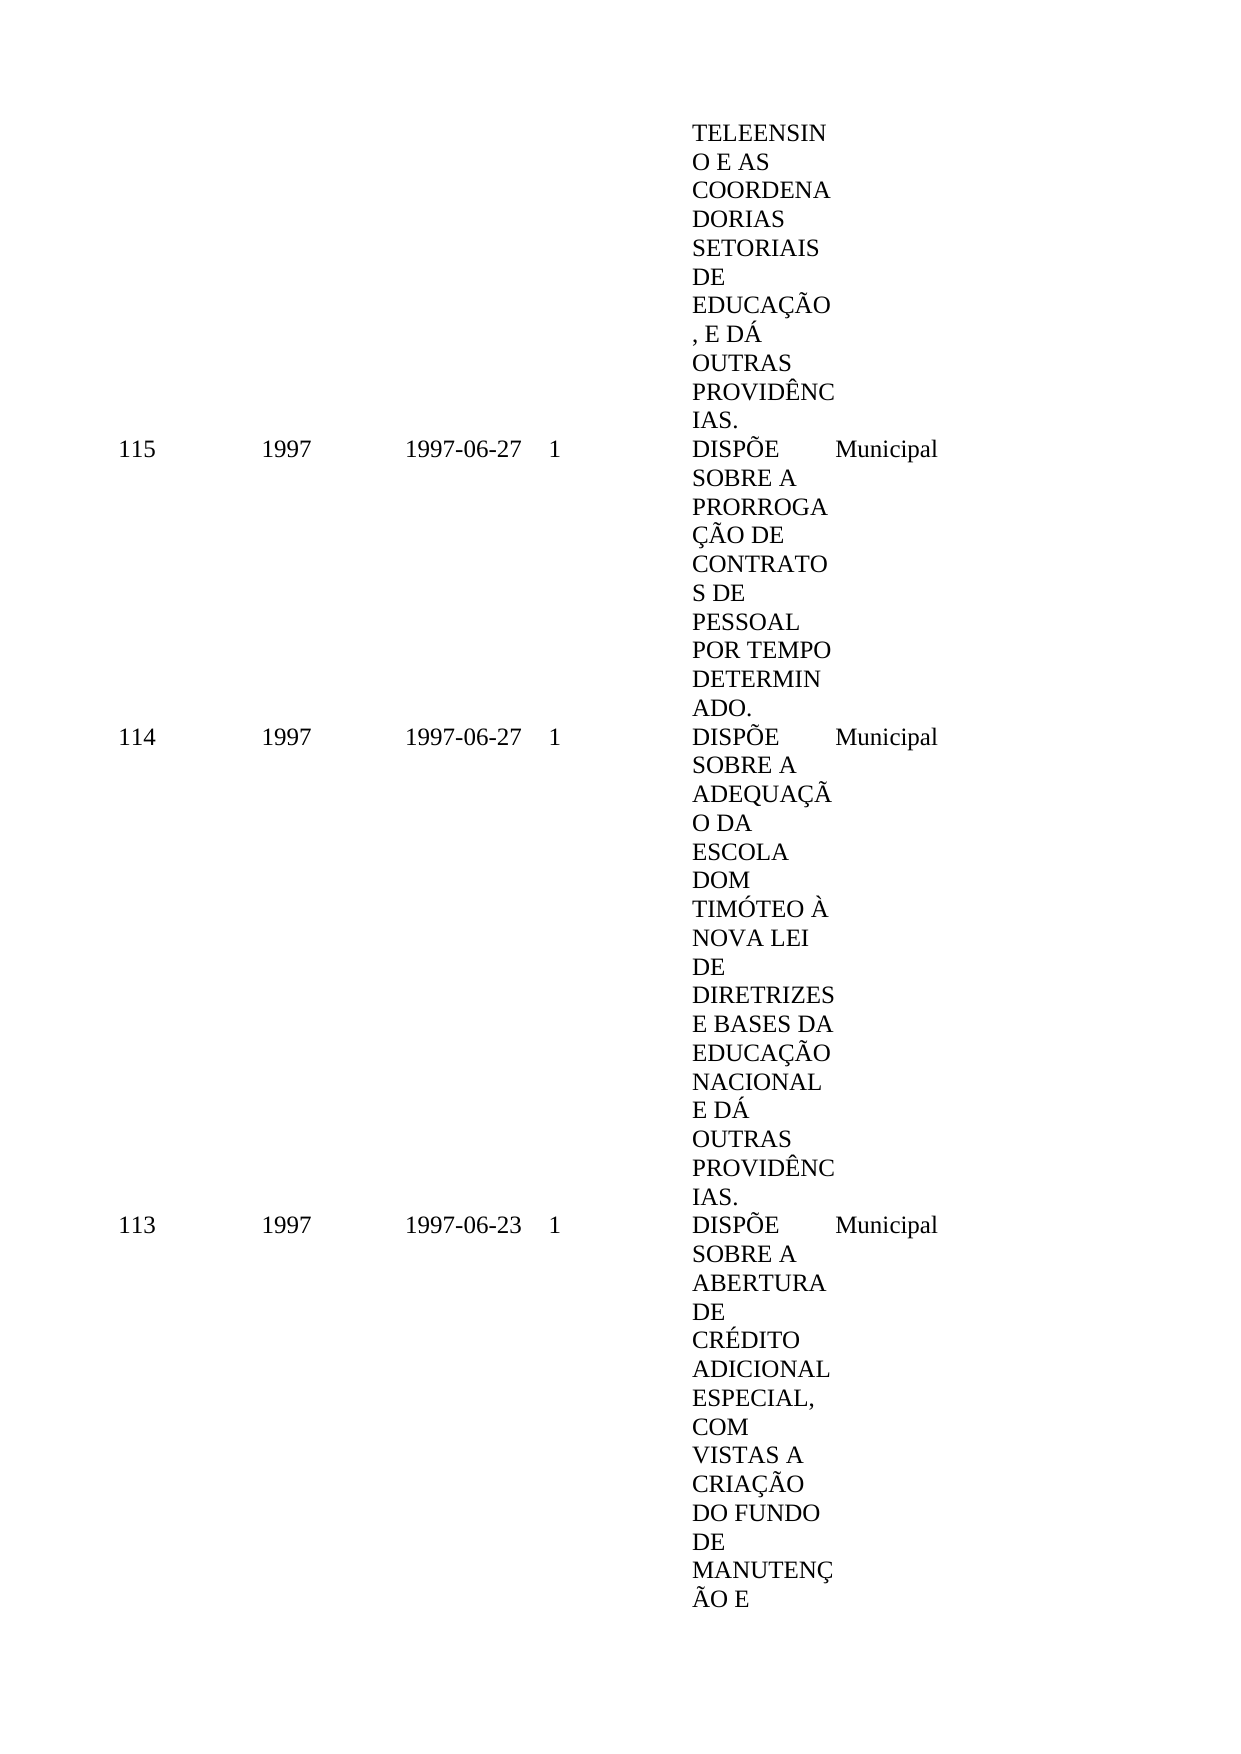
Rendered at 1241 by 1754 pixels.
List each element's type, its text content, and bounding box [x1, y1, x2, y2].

table_cell Municipal [835, 434, 979, 722]
table_cell 1997 [261, 1211, 405, 1613]
table_cell 1 [548, 434, 692, 722]
table_cell 1 [548, 722, 692, 1211]
table_cell [979, 434, 1122, 722]
table_cell [979, 1211, 1122, 1613]
table_cell 1997-06-27 [405, 722, 548, 1211]
table_cell Municipal [835, 722, 979, 1211]
table_cell 114 [118, 722, 261, 1211]
table_cell 115 [118, 434, 261, 722]
table_cell [405, 118, 548, 434]
table_cell Municipal [835, 1211, 979, 1613]
table_cell 113 [118, 1211, 261, 1613]
table_cell 1997 [261, 722, 405, 1211]
table_cell [548, 118, 692, 434]
table_cell [835, 118, 979, 434]
table_cell [979, 722, 1122, 1211]
table_cell [261, 118, 405, 434]
table_cell 1 [548, 1211, 692, 1613]
table_cell [118, 118, 261, 434]
table_cell DISPÕE SOBRE A ABERTURA DE CRÉDITO ADICIONAL ESPECIAL, COM VISTAS A CRIAÇÃO DO FUNDO DE MANUTENÇÃO E [692, 1211, 835, 1613]
table_cell DISPÕE SOBRE A PRORROGAÇÃO DE CONTRATOS DE PESSOAL POR TEMPO DETERMINADO. [692, 434, 835, 722]
table_cell 1997 [261, 434, 405, 722]
table_cell DISPÕE SOBRE A ADEQUAÇÃO DA ESCOLA DOM TIMÓTEO À NOVA LEI DE DIRETRIZES E BASES DA EDUCAÇÃO NACIONAL E DÁ OUTRAS PROVIDÊNCIAS. [692, 722, 835, 1211]
table_cell 1997-06-27 [405, 434, 548, 722]
table_cell [979, 118, 1122, 434]
table_cell TELEENSINO E AS COORDENADORIAS SETORIAIS DE EDUCAÇÃO, E DÁ OUTRAS PROVIDÊNCIAS. [692, 118, 835, 434]
table_cell 1997-06-23 [405, 1211, 548, 1613]
